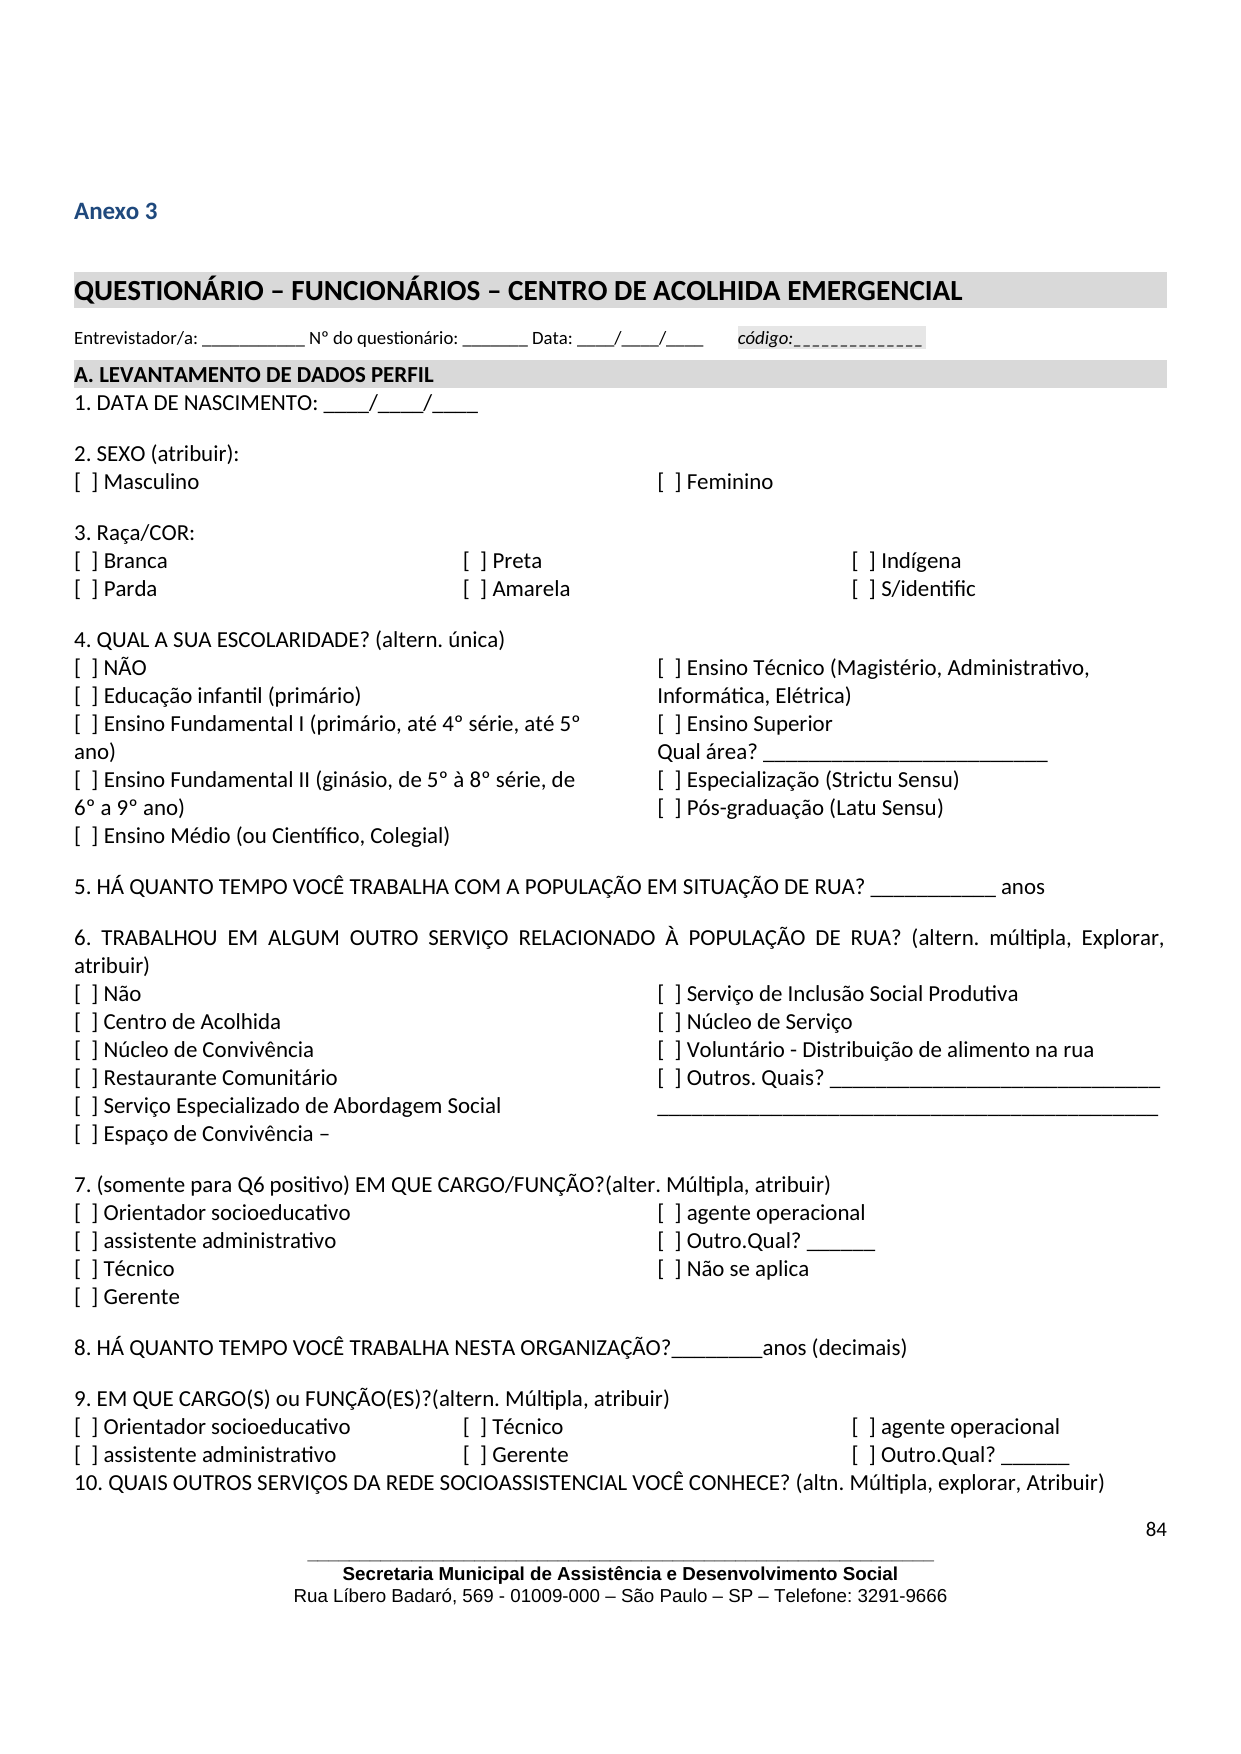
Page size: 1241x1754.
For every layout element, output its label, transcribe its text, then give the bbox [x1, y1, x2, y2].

text [ ] Outros. Quais? _____________________________ [657, 1063, 1167, 1091]
text [ ] Centro de Acolhida [74, 1007, 583, 1035]
text [ ] Masculino [74, 467, 583, 495]
text [ ] Voluntário - Distribuição de alimento na rua [657, 1035, 1167, 1063]
text 5. HÁ QUANTO TEMPO VOCÊ TRABALHA COM A POPULAÇÃO EM SITUAÇÃO DE RUA? ___________ anos [74, 872, 1167, 900]
text [ ] NÃO [74, 653, 583, 681]
text [ ] S/identific [851, 574, 1167, 602]
text 2. SEXO (atribuir): [74, 439, 1167, 467]
text [ ] Preta [463, 546, 778, 574]
text [ ] Serviço Especializado de Abordagem Social [74, 1091, 583, 1119]
text [ ] Gerente [463, 1440, 778, 1468]
text [ ] Serviço de Inclusão Social Produtiva [657, 979, 1167, 1007]
text ____________________________________________ [657, 1091, 1167, 1119]
text [ ] Ensino Superior [657, 709, 1167, 737]
text [ ] Orientador socioeducativo [74, 1412, 389, 1440]
text [ ] Outro.Qual? ______ [851, 1440, 1167, 1468]
text [ ] Parda [74, 574, 389, 602]
text [ ] Orientador socioeducativo [74, 1198, 583, 1226]
text [ ] Branca [74, 546, 389, 574]
text Qual área? _________________________ [657, 737, 1167, 765]
text Anexo 3 [74, 195, 1167, 226]
text [ ] Ensino Técnico (Magistério, Administrativo, Informática, Elétrica) [657, 653, 1167, 709]
text [ ] Ensino Médio (ou Científico, Colegial) [74, 821, 583, 849]
text [ ] Espaço de Convivência – [74, 1119, 583, 1147]
text [ ] Ensino Fundamental I (primário, até 4º série, até 5º ano) [74, 709, 583, 765]
text [ ] Não [74, 979, 583, 1007]
text [ ] Núcleo de Convivência [74, 1035, 583, 1063]
text [ ] assistente administrativo [74, 1226, 583, 1254]
text 9. EM QUE CARGO(S) ou FUNÇÃO(ES)?(altern. Múltipla, atribuir) [74, 1384, 1167, 1412]
text [ ] Técnico [463, 1412, 778, 1440]
text [ ] Gerente [74, 1282, 583, 1310]
text [ ] Pós-graduação (Latu Sensu) [657, 793, 1167, 821]
text [ ] Ensino Fundamental II (ginásio, de 5º à 8º série, de 6º a 9º ano) [74, 765, 583, 821]
text [ ] Outro.Qual? ______ [657, 1226, 1167, 1254]
text [ ] assistente administrativo [74, 1440, 389, 1468]
text [ ] Indígena [851, 546, 1167, 574]
text [ ] Núcleo de Serviço [657, 1007, 1167, 1035]
text 4. QUAL A SUA ESCOLARIDADE? (altern. única) [74, 625, 1167, 653]
text [ ] Técnico [74, 1254, 583, 1282]
text 10. QUAIS OUTROS SERVIÇOS DA REDE SOCIOASSISTENCIAL VOCÊ CONHECE? (altn. Múltipla, explorar, Atribuir) [74, 1468, 1167, 1496]
text [ ] Restaurante Comunitário [74, 1063, 583, 1091]
text Entrevistador/a: ___________ Nº do questionário: _______ Data: ____/____/____ código:______________ [74, 326, 1167, 349]
text 8. HÁ QUANTO TEMPO VOCÊ TRABALHA NESTA ORGANIZAÇÃO?________anos (decimais) [74, 1333, 1167, 1361]
text 7. (somente para Q6 positivo) EM QUE CARGO/FUNÇÃO?(alter. Múltipla, atribuir) [74, 1170, 1167, 1198]
text [ ] Educação infantil (primário) [74, 681, 583, 709]
text [ ] Especialização (Strictu Sensu) [657, 765, 1167, 793]
text [ ] Não se aplica [657, 1254, 1167, 1282]
text [ ] agente operacional [657, 1198, 1167, 1226]
text 6. TRABALHOU EM ALGUM OUTRO SERVIÇO RELACIONADO À POPULAÇÃO DE RUA? (altern. múltipla, Explorar, atribuir) [74, 923, 1167, 979]
text 1. DATA DE NASCIMENTO: ____/____/____ [74, 388, 1167, 416]
text [ ] Amarela [463, 574, 778, 602]
text 3. Raça/COR: [74, 518, 1167, 546]
text [ ] agente operacional [851, 1412, 1167, 1440]
text QUESTIONÁRIO – FUNCIONÁRIOS – CENTRO DE ACOLHIDA EMERGENCIAL [74, 272, 1167, 308]
text [ ] Feminino [657, 467, 1167, 495]
text A. LEVANTAMENTO DE DADOS PERFIL [74, 360, 1167, 388]
